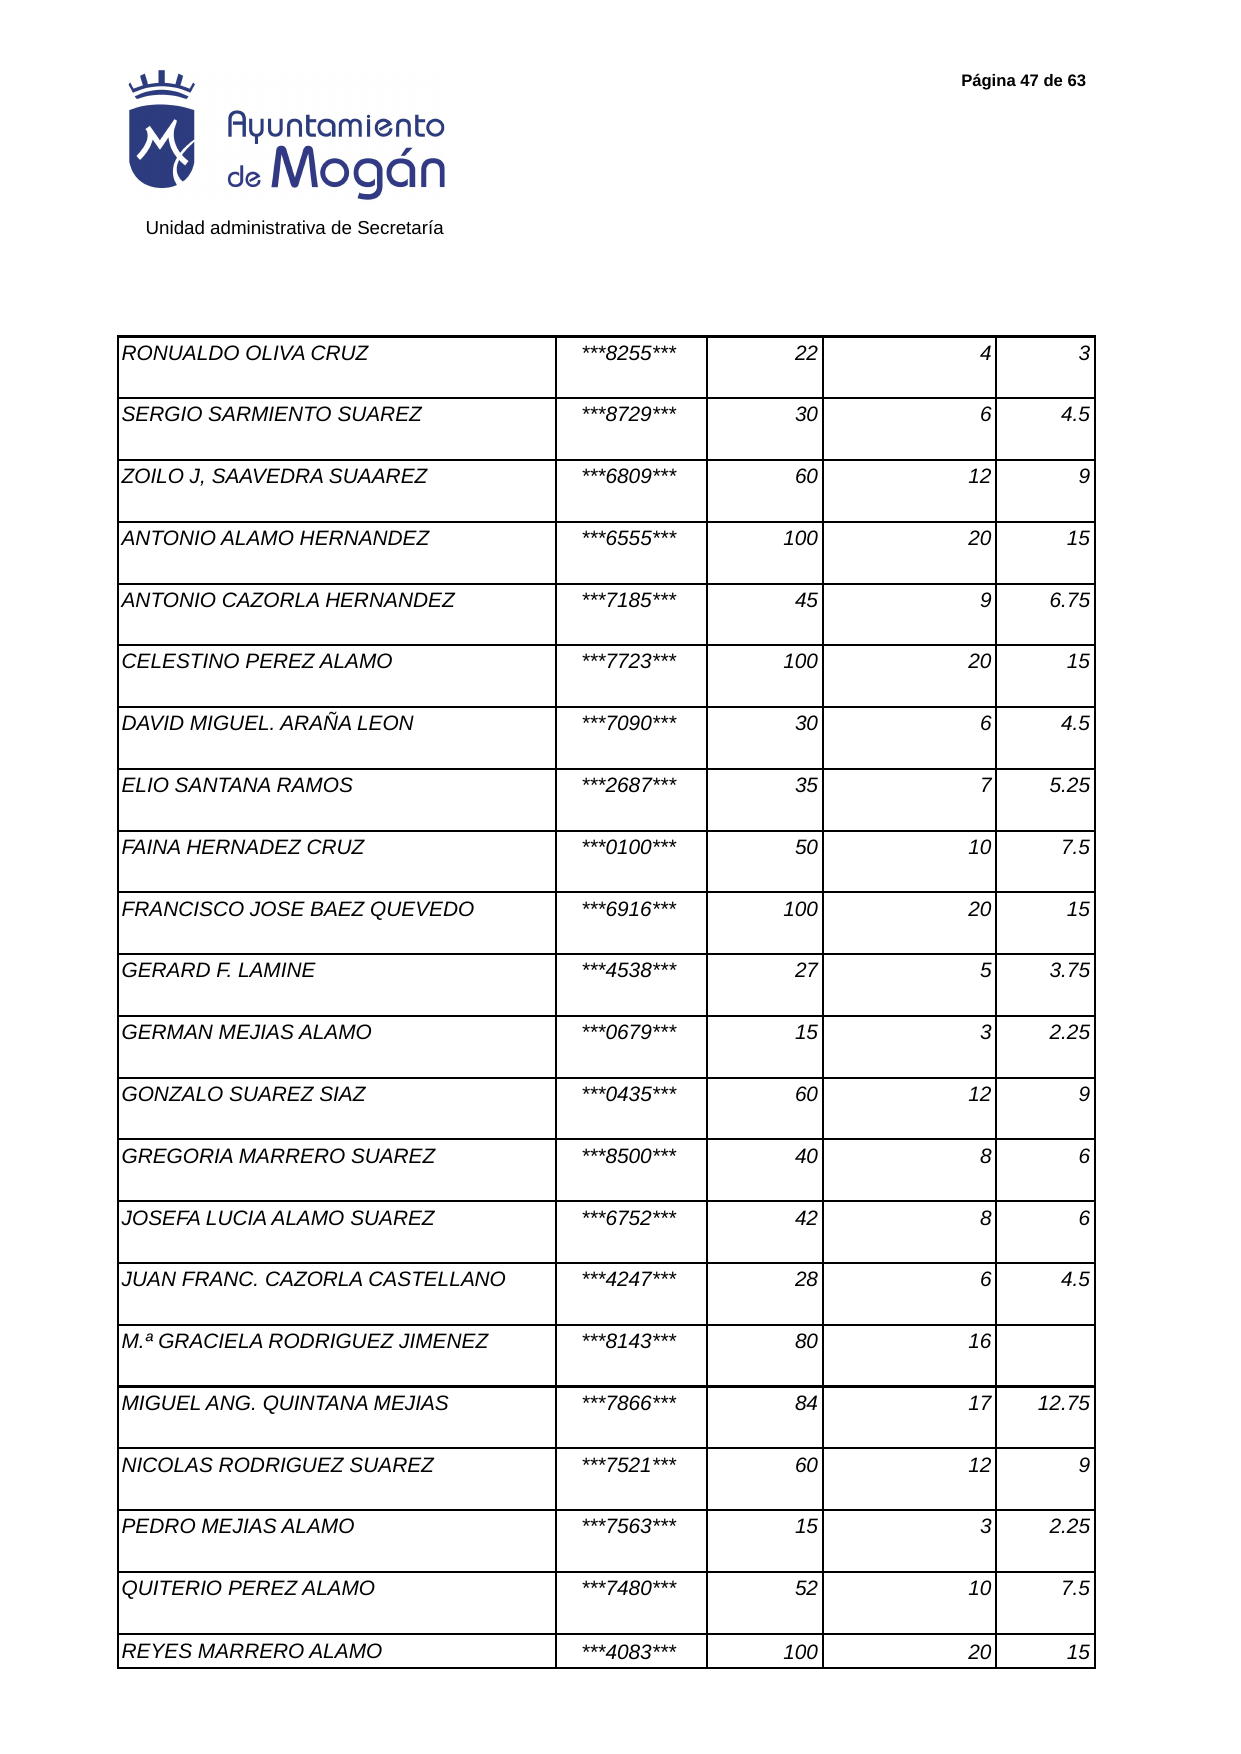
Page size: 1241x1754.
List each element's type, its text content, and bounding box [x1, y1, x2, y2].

table_cell 9 [824, 585, 995, 644]
table_cell ***0100*** [557, 832, 706, 891]
table_cell 7 [824, 770, 995, 829]
table_cell 6 [997, 1202, 1094, 1262]
table_cell 15 [997, 523, 1094, 582]
table_cell 7,5 [997, 832, 1094, 891]
table_cell GERMAN MEJIAS ALAMO [119, 1017, 555, 1077]
table_cell 2,25 [997, 1511, 1094, 1571]
table_cell CELESTINO PEREZ ALAMO [119, 646, 555, 706]
table_cell 20 [824, 646, 995, 706]
table_cell 12,75 [997, 1388, 1094, 1447]
table_cell 42 [708, 1202, 822, 1262]
table_cell ***7723*** [557, 646, 706, 706]
table_cell 4,5 [997, 1264, 1094, 1324]
table_cell ***7480*** [557, 1573, 706, 1632]
table_cell 8 [824, 1140, 995, 1200]
table_cell ZOILO J, SAAVEDRA SUAAREZ [119, 461, 555, 521]
table_cell 27 [708, 955, 822, 1015]
table_cell REYES MARRERO ALAMO [119, 1635, 555, 1667]
table_cell 15 [997, 1635, 1094, 1667]
table_cell 17 [824, 1388, 995, 1447]
picture [128, 70, 445, 206]
table_cell 15 [997, 893, 1094, 953]
table_cell 15 [997, 646, 1094, 706]
table_cell 30 [708, 708, 822, 768]
table_cell ***6916*** [557, 893, 706, 953]
table_cell ***4083*** [557, 1635, 706, 1667]
table_cell 9 [997, 461, 1094, 521]
table_cell 9 [997, 1449, 1094, 1509]
table_cell 80 [708, 1326, 822, 1385]
table_cell 4,5 [997, 708, 1094, 768]
table_cell M.ª GRACIELA RODRIGUEZ JIMENEZ [119, 1326, 555, 1385]
table_cell 60 [708, 1079, 822, 1138]
table_cell 6 [997, 1140, 1094, 1200]
table_cell 6 [824, 1264, 995, 1324]
table_cell ELIO SANTANA RAMOS [119, 770, 555, 829]
table_cell ***0679*** [557, 1017, 706, 1077]
table_cell 12 [824, 1079, 995, 1138]
table_cell ***8255*** [557, 338, 706, 397]
table_cell 6 [824, 399, 995, 459]
table_cell 20 [824, 893, 995, 953]
table_cell 12 [824, 461, 995, 521]
table_cell 50 [708, 832, 822, 891]
table_cell GERARD F. LAMINE [119, 955, 555, 1015]
table_cell FAINA HERNADEZ CRUZ [119, 832, 555, 891]
table_cell 12 [824, 1449, 995, 1509]
table_cell 15 [708, 1017, 822, 1077]
table_cell DAVID MIGUEL. ARAÑA LEON [119, 708, 555, 768]
table_cell FRANCISCO JOSE BAEZ QUEVEDO [119, 893, 555, 953]
table_cell 84 [708, 1388, 822, 1447]
table_cell 3 [824, 1511, 995, 1571]
table_cell ***6752*** [557, 1202, 706, 1262]
table_cell RONUALDO OLIVA CRUZ [119, 338, 555, 397]
table_cell GONZALO SUAREZ SIAZ [119, 1079, 555, 1138]
table_cell JOSEFA LUCIA ALAMO SUAREZ [119, 1202, 555, 1262]
table_cell 9 [997, 1079, 1094, 1138]
table_cell 28 [708, 1264, 822, 1324]
table_cell ***7563*** [557, 1511, 706, 1571]
table_cell QUITERIO PEREZ ALAMO [119, 1573, 555, 1632]
table_cell 7,5 [997, 1573, 1094, 1632]
table_cell JUAN FRANC. CAZORLA CASTELLANO [119, 1264, 555, 1324]
table_cell GREGORIA MARRERO SUAREZ [119, 1140, 555, 1200]
table_cell 3 [824, 1017, 995, 1077]
table_cell ***8143*** [557, 1326, 706, 1385]
table_cell ***4538*** [557, 955, 706, 1015]
table_cell ANTONIO ALAMO HERNANDEZ [119, 523, 555, 582]
table_cell ***6809*** [557, 461, 706, 521]
table_cell 60 [708, 461, 822, 521]
table_cell ***7866*** [557, 1388, 706, 1447]
table_cell 15 [708, 1511, 822, 1571]
table_cell 100 [708, 646, 822, 706]
table_cell 30 [708, 399, 822, 459]
table_cell ***6555*** [557, 523, 706, 582]
table_cell 8 [824, 1202, 995, 1262]
table_cell 45 [708, 585, 822, 644]
table_cell [997, 1326, 1094, 1385]
table_cell 3 [997, 338, 1094, 397]
table_cell PEDRO MEJIAS ALAMO [119, 1511, 555, 1571]
table_cell ***2687*** [557, 770, 706, 829]
table_cell ***8500*** [557, 1140, 706, 1200]
table_cell 16 [824, 1326, 995, 1385]
table_cell ***7090*** [557, 708, 706, 768]
table_cell 5,25 [997, 770, 1094, 829]
table_cell 100 [708, 523, 822, 582]
table_cell ***7521*** [557, 1449, 706, 1509]
table_cell 4,5 [997, 399, 1094, 459]
table_cell 20 [824, 523, 995, 582]
table_cell 100 [708, 893, 822, 953]
table_cell ***4247*** [557, 1264, 706, 1324]
table_cell 20 [824, 1635, 995, 1667]
table_cell ***8729*** [557, 399, 706, 459]
table_cell 100 [708, 1635, 822, 1667]
table_cell 2,25 [997, 1017, 1094, 1077]
table_cell 35 [708, 770, 822, 829]
table_cell 4 [824, 338, 995, 397]
table_cell ***7185*** [557, 585, 706, 644]
table_cell MIGUEL ANG. QUINTANA MEJIAS [119, 1388, 555, 1447]
table_cell SERGIO SARMIENTO SUAREZ [119, 399, 555, 459]
table_cell 6 [824, 708, 995, 768]
table_cell 3,75 [997, 955, 1094, 1015]
table_cell 10 [824, 832, 995, 891]
table_cell 10 [824, 1573, 995, 1632]
table_cell 40 [708, 1140, 822, 1200]
table_cell 52 [708, 1573, 822, 1632]
table_cell 22 [708, 338, 822, 397]
table_cell ANTONIO CAZORLA HERNANDEZ [119, 585, 555, 644]
table_cell 5 [824, 955, 995, 1015]
table_cell 6,75 [997, 585, 1094, 644]
table_cell ***0435*** [557, 1079, 706, 1138]
table_cell 60 [708, 1449, 822, 1509]
table_cell NICOLAS RODRIGUEZ SUAREZ [119, 1449, 555, 1509]
